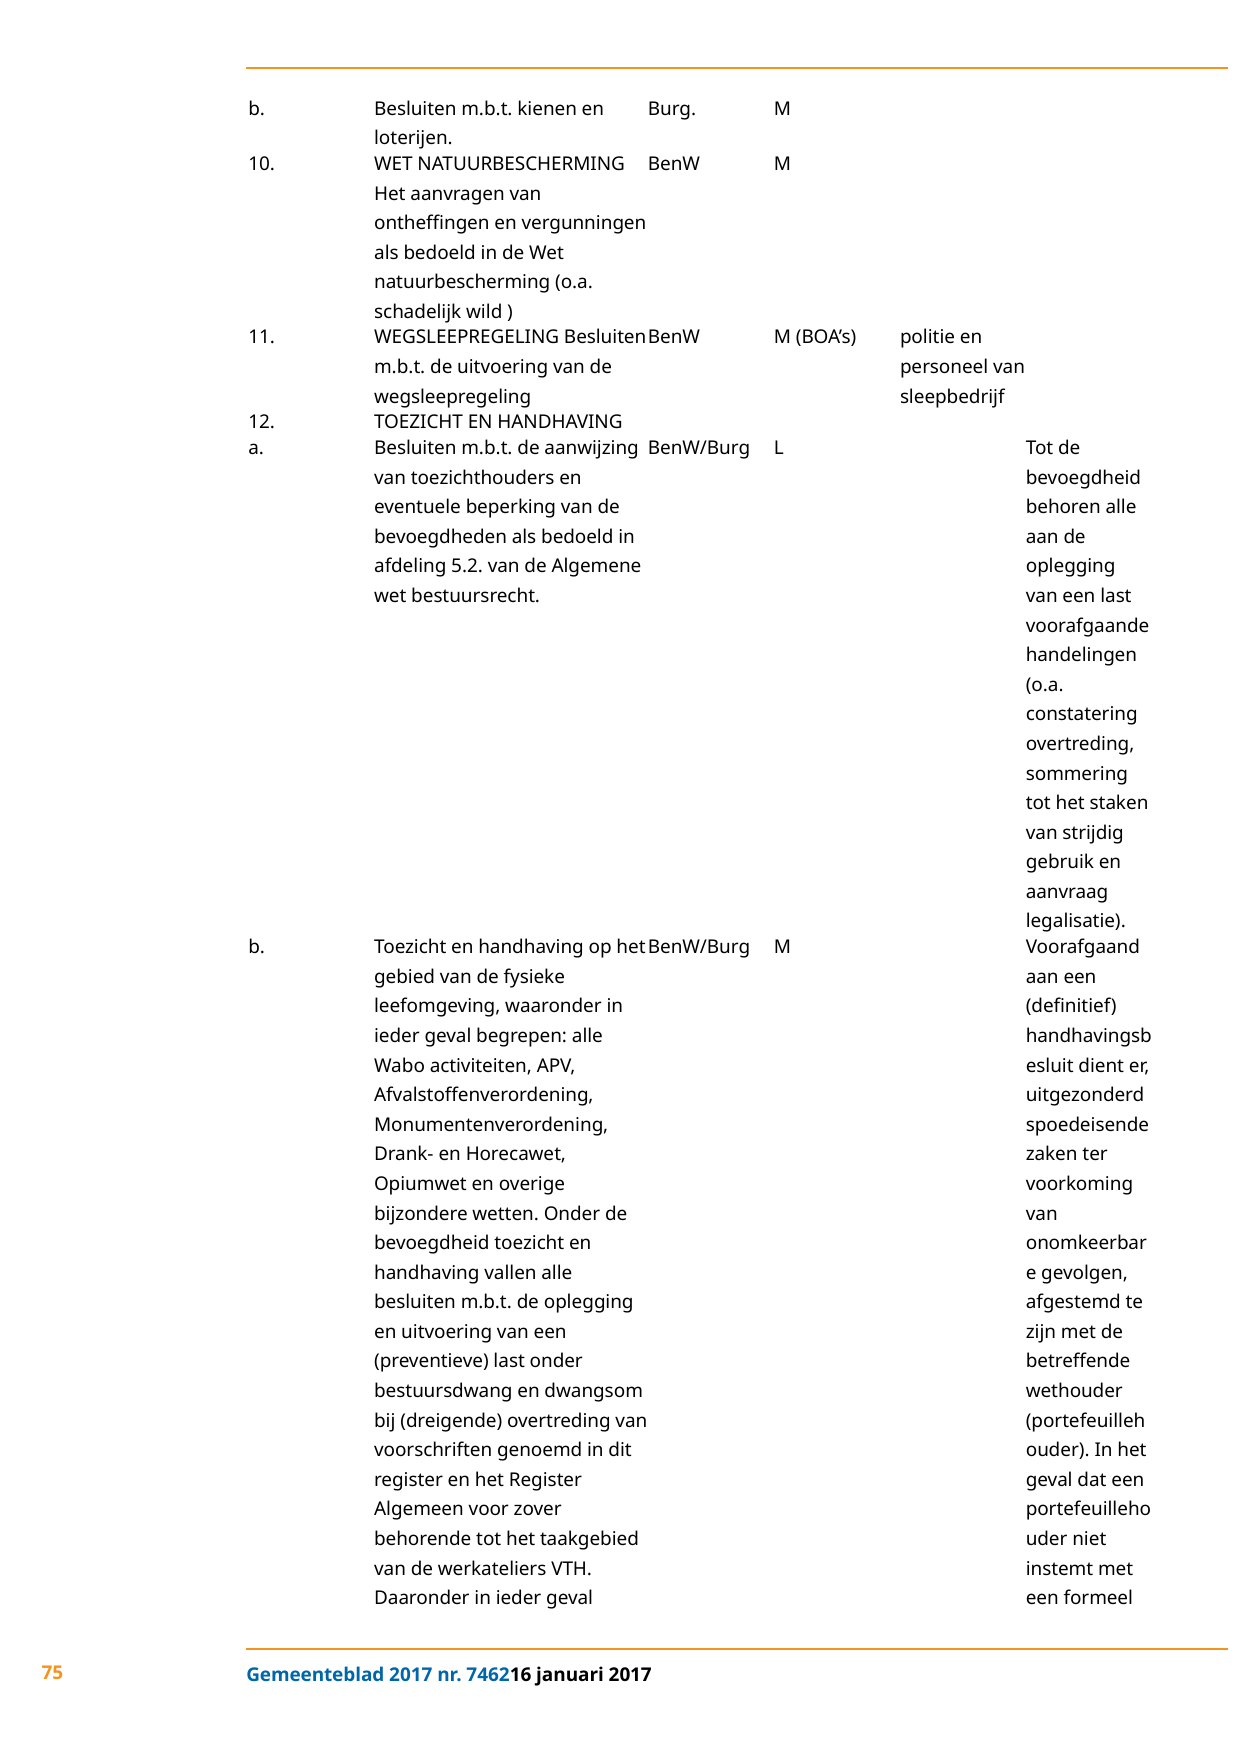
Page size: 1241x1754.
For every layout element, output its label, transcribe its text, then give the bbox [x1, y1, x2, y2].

table_cell [900, 150, 1026, 324]
table_cell Toezicht en handhaving op het gebied van de fysieke leefomgeving, waaronder in ieder geval begrepen: alle Wabo activiteiten, APV, Afvalstoffenverordening, Monumentenverordening, Drank- en Horecawet, Opiumwet en overige bijzondere wetten. Onder de bevoegdheid toezicht en handhaving vallen alle besluiten m.b.t. de oplegging en uitvoering van een (preventieve) last onder bestuursdwang en dwangsom bij (dreigende) overtreding van voorschriften genoemd in dit register en het Register Algemeen voor zover behorende tot het taakgebied van de werkateliers VTH. Daaronder in ieder geval [374, 934, 648, 1610]
table_cell BenW [648, 150, 774, 324]
table_cell [900, 434, 1026, 933]
table_cell Burg. [648, 95, 774, 150]
table_cell a. [248, 434, 374, 933]
table_cell BenW/Burg [648, 434, 774, 933]
table_cell [1026, 95, 1152, 150]
table_cell b. [248, 95, 374, 150]
table_cell [774, 409, 900, 434]
table_cell WET NATUURBESCHERMING Het aanvragen van ontheffingen en vergunningen als bedoeld in de Wet natuurbescherming (o.a. schadelijk wild ) [374, 150, 648, 324]
table_cell M [774, 934, 900, 1610]
table_cell BenW/Burg [648, 934, 774, 1610]
table_cell [900, 934, 1026, 1610]
table_cell [1026, 409, 1152, 434]
table_cell [648, 409, 774, 434]
table_cell M [774, 150, 900, 324]
table_cell M [774, 95, 900, 150]
table_cell Besluiten m.b.t. de aanwijzing van toezichthouders en eventuele beperking van de bevoegdheden als bedoeld in afdeling 5.2. van de Algemene wet bestuursrecht. [374, 434, 648, 933]
table_cell Besluiten m.b.t. kienen en loterijen. [374, 95, 648, 150]
table_cell BenW [648, 324, 774, 409]
table_cell Tot de bevoegdheid behoren alle aan de oplegging van een last voorafgaande handelingen (o.a. constatering overtreding, sommering tot het staken van strijdig gebruik en aanvraag legalisatie). [1026, 434, 1152, 933]
table_cell [900, 409, 1026, 434]
table_cell L [774, 434, 900, 933]
table_cell TOEZICHT EN HANDHAVING [374, 409, 648, 434]
picture [41, 47, 231, 172]
table_cell 11. [248, 324, 374, 409]
table_cell [1026, 324, 1152, 409]
table_cell WEGSLEEPREGELING Besluiten m.b.t. de uitvoering van de wegsleepregeling [374, 324, 648, 409]
table_cell Voorafgaand aan een (definitief) handhavingsbesluit dient er, uitgezonderd spoedeisende zaken ter voorkoming van onomkeerbare gevolgen, afgestemd te zijn met de betreffende wethouder (portefeuillehouder). In het geval dat een portefeuillehouder niet instemt met een formeel [1026, 934, 1152, 1610]
table_cell 10. [248, 150, 374, 324]
table_cell [900, 95, 1026, 150]
table_cell M (BOA’s) [774, 324, 900, 409]
table_cell 12. [248, 409, 374, 434]
table_cell [1026, 150, 1152, 324]
table_cell b. [248, 934, 374, 1610]
table_cell politie en personeel van sleepbedrijf [900, 324, 1026, 409]
